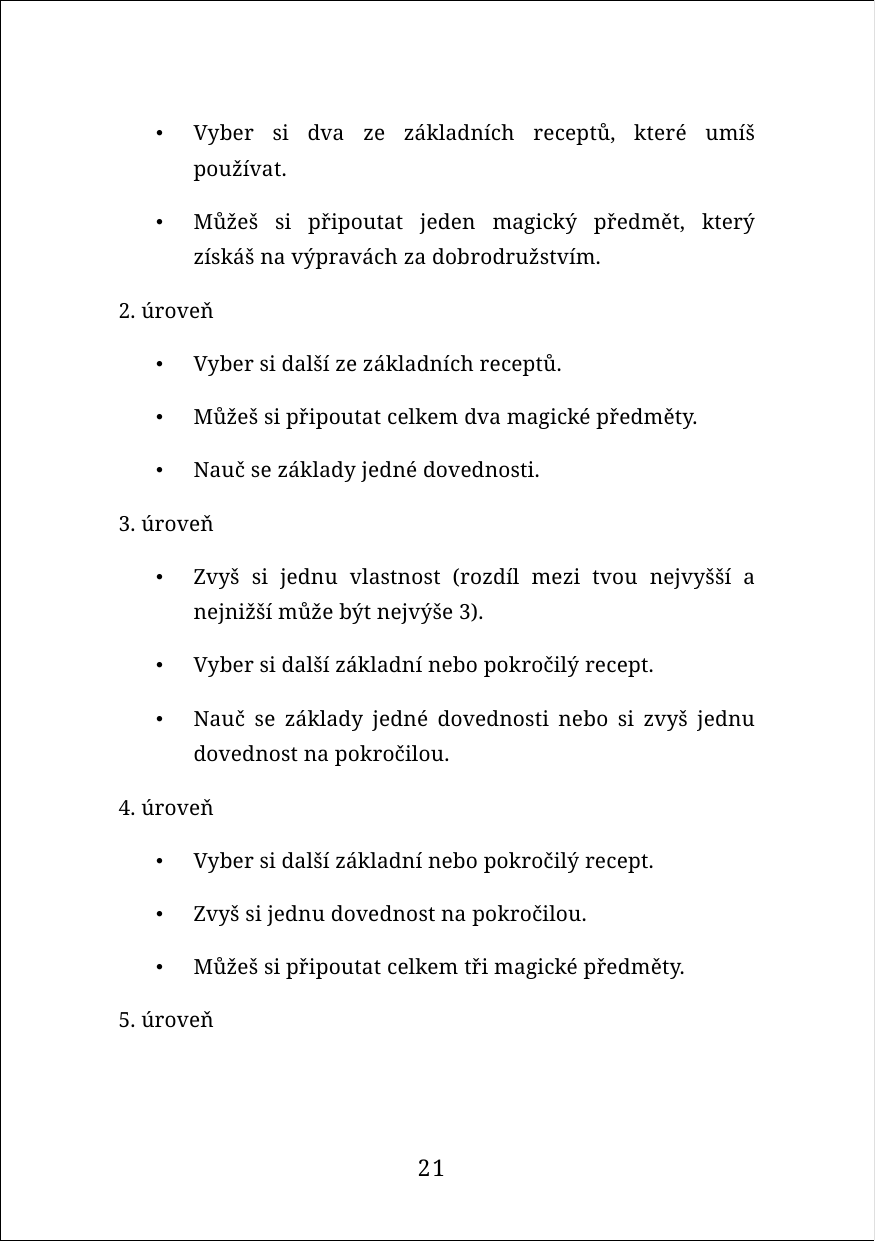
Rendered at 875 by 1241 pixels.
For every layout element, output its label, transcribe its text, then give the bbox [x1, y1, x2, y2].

list Vyber si dva ze základních receptů, které umíš používat. [156, 118, 756, 182]
text 4. úroveň [118, 793, 756, 821]
text 5. úroveň [118, 1006, 756, 1034]
list Zvyš si jednu vlastnost (rozdíl mezi tvou nejvyšší a nejnižší může být nejvýše 3). [156, 562, 756, 626]
list Zvyš si jednu dovednost na pokročilou. [156, 899, 756, 927]
text 3. úroveň [118, 509, 756, 537]
list Nauč se základy jedné dovednosti nebo si zvyš jednu dovednost na pokročilou. [156, 704, 756, 768]
list Vyber si další základní nebo pokročilý recept. [156, 651, 756, 679]
list Můžeš si připoutat jeden magický předmět, který získáš na výpravách za dobrodružstvím. [156, 207, 756, 271]
list Můžeš si připoutat celkem dva magické předměty. [156, 402, 756, 431]
list Vyber si další základní nebo pokročilý recept. [156, 846, 756, 874]
list Vyber si další ze základních receptů. [156, 349, 756, 377]
list Můžeš si připoutat celkem tři magické předměty. [156, 952, 756, 981]
list Nauč se základy jedné dovednosti. [156, 455, 756, 484]
text 2. úroveň [118, 296, 756, 324]
